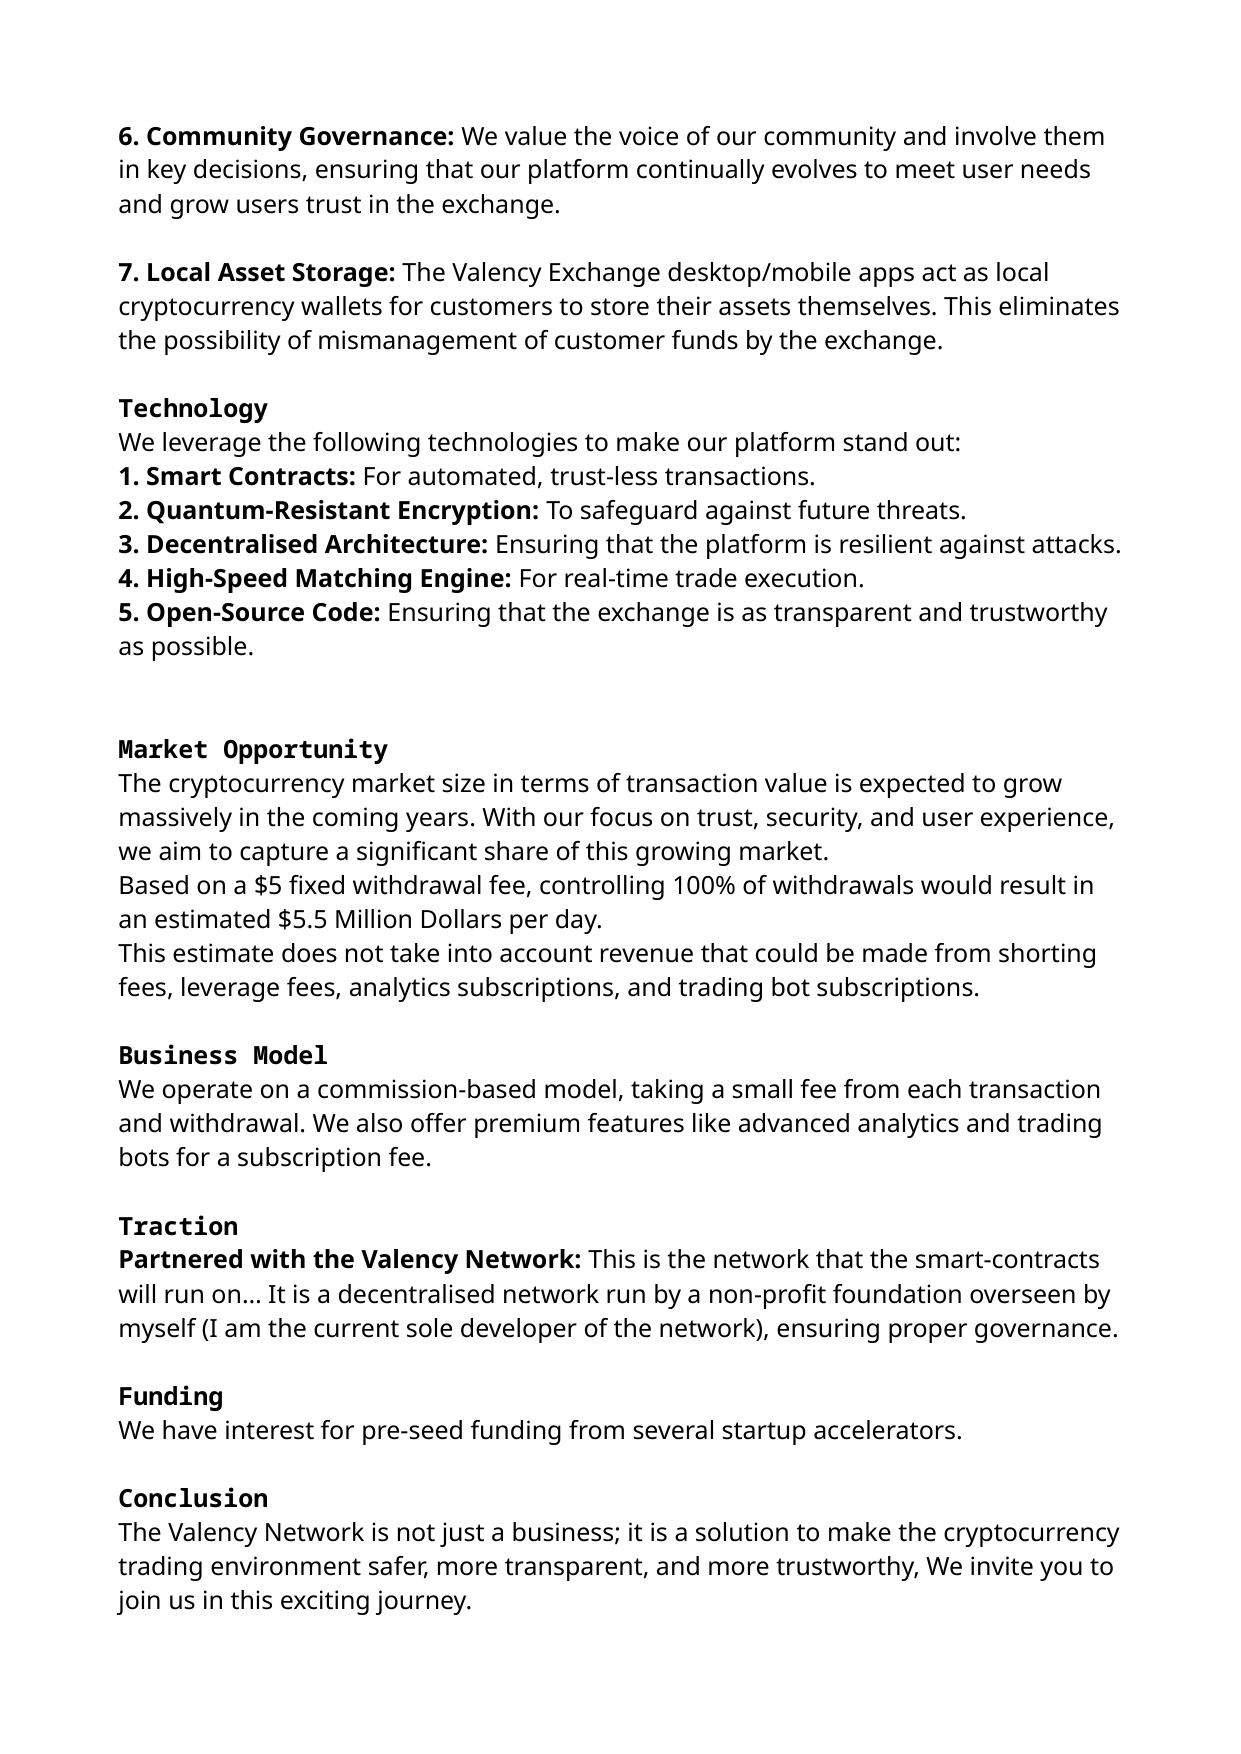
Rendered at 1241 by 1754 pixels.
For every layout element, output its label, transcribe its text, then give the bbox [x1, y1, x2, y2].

text Funding [118, 1378, 1122, 1412]
text Technology [118, 391, 1122, 425]
text We have interest for pre-seed funding from several startup accelerators. [118, 1412, 1122, 1447]
text Conclusion [118, 1481, 1122, 1515]
text The Valency Network is not just a business; it is a solution to make the cryptocurrency trading environment safer, more transparent, and more trustworthy, We invite you to join us in this exciting journey. [118, 1515, 1122, 1617]
text Market Opportunity [118, 731, 1122, 765]
text Partnered with the Valency Network: This is the network that the smart-contracts will run on… It is a decentralised network run by a non-profit foundation overseen by myself (I am the current sole developer of the network), ensuring proper governance. [118, 1242, 1122, 1344]
text Traction [118, 1208, 1122, 1242]
text The cryptocurrency market size in terms of transaction value is expected to grow massively in the coming years. With our focus on trust, security, and user experience, we aim to capture a significant share of this growing market. [118, 765, 1122, 867]
text We leverage the following technologies to make our platform stand out: [118, 425, 1122, 459]
text 7. Local Asset Storage: The Valency Exchange desktop/mobile apps act as local cryptocurrency wallets for customers to store their assets themselves. This eliminates the possibility of mismanagement of customer funds by the exchange. [118, 254, 1122, 357]
text 2. Quantum-Resistant Encryption: To safeguard against future threats. [118, 493, 1122, 527]
text We operate on a commission-based model, taking a small fee from each transaction and withdrawal. We also offer premium features like advanced analytics and trading bots for a subscription fee. [118, 1072, 1122, 1174]
text Based on a $5 fixed withdrawal fee, controlling 100% of withdrawals would result in an estimated $5.5 Million Dollars per day. [118, 867, 1122, 936]
text 3. Decentralised Architecture: Ensuring that the platform is resilient against attacks. [118, 527, 1122, 561]
text This estimate does not take into account revenue that could be made from shorting fees, leverage fees, analytics subscriptions, and trading bot subscriptions. [118, 936, 1122, 1004]
text 4. High-Speed Matching Engine: For real-time trade execution. [118, 561, 1122, 595]
text 5. Open-Source Code: Ensuring that the exchange is as transparent and trustworthy as possible. [118, 595, 1122, 663]
text 6. Community Governance: We value the voice of our community and involve them in key decisions, ensuring that our platform continually evolves to meet user needs and grow users trust in the exchange. [118, 118, 1122, 220]
text 1. Smart Contracts: For automated, trust-less transactions. [118, 459, 1122, 493]
text Business Model [118, 1038, 1122, 1072]
